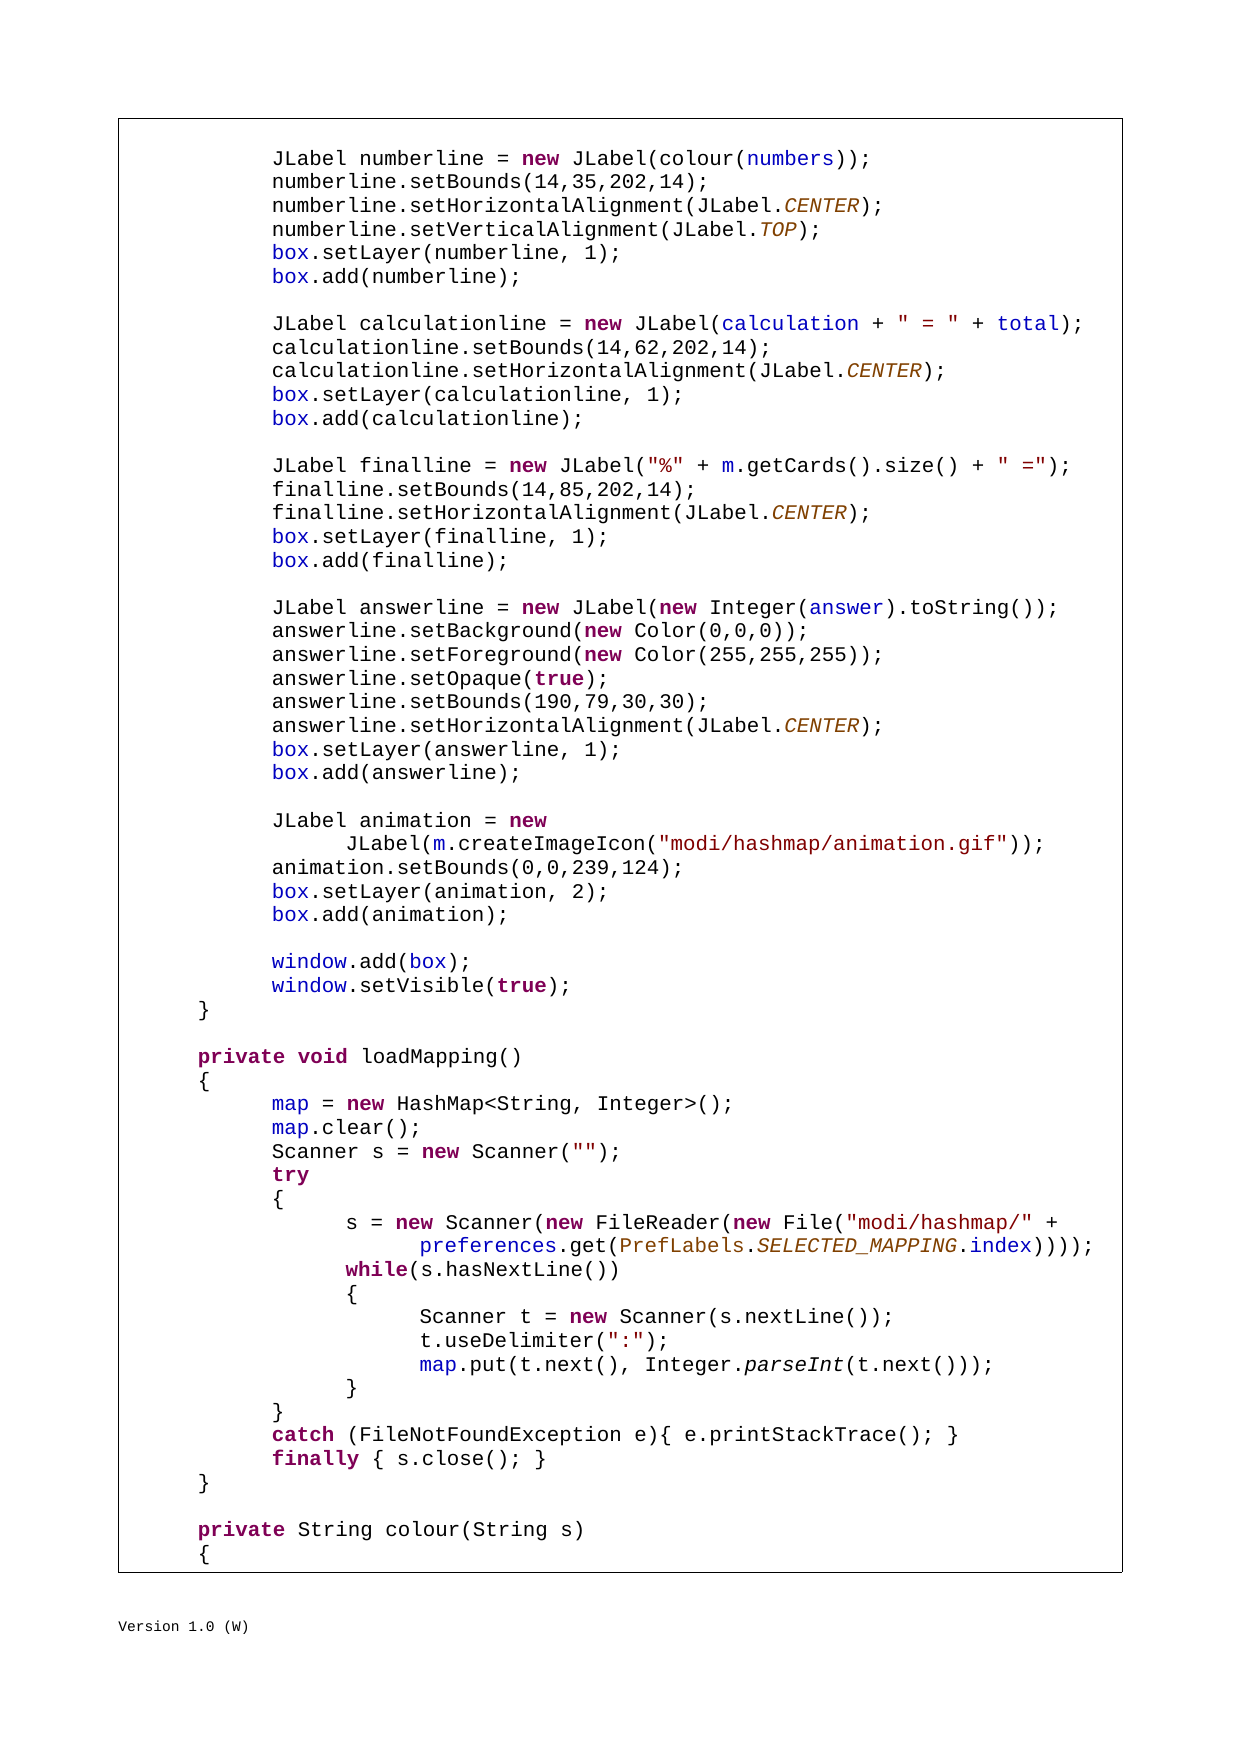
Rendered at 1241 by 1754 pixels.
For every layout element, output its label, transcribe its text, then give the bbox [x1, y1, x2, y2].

table_header JLabel numberline = new JLabel(colour(numbers)); numberline.setBounds(14,35,202,14); numberline.setHorizontalAlignment(JLabel.CENTER); numberline.setVerticalAlignment(JLabel.TOP); box.setLayer(numberline, 1); box.add(numberline); JLabel calculationline = new JLabel(calculation + " = " + total); calculationline.setBounds(14,62,202,14); calculationline.setHorizontalAlignment(JLabel.CENTER); box.setLayer(calculationline, 1); box.add(calculationline); JLabel finalline = new JLabel("%" + m.getCards().size() + " ="); finalline.setBounds(14,85,202,14); finalline.setHorizontalAlignment(JLabel.CENTER); box.setLayer(finalline, 1); box.add(finalline); JLabel answerline = new JLabel(new Integer(answer).toString()); answerline.setBackground(new Color(0,0,0)); answerline.setForeground(new Color(255,255,255)); answerline.setOpaque(true); answerline.setBounds(190,79,30,30); answerline.setHorizontalAlignment(JLabel.CENTER); box.setLayer(answerline, 1); box.add(answerline); JLabel animation = new JLabel(m.createImageIcon("modi/hashmap/animation.gif")); animation.setBounds(0,0,239,124); box.setLayer(animation, 2); box.add(animation); window.add(box); window.setVisible(true); } private void loadMapping() { map = new HashMap<String, Integer>(); map.clear(); Scanner s = new Scanner(""); try { s = new Scanner(new FileReader(new File("modi/hashmap/" + preferences.get(PrefLabels.SELECTED_MAPPING.index)))); while(s.hasNextLine()) { Scanner t = new Scanner(s.nextLine()); t.useDelimiter(":"); map.put(t.next(), Integer.parseInt(t.next())); } } catch (FileNotFoundException e){ e.printStackTrace(); } finally { s.close(); } } private String colour(String s) { [119, 119, 1122, 1572]
